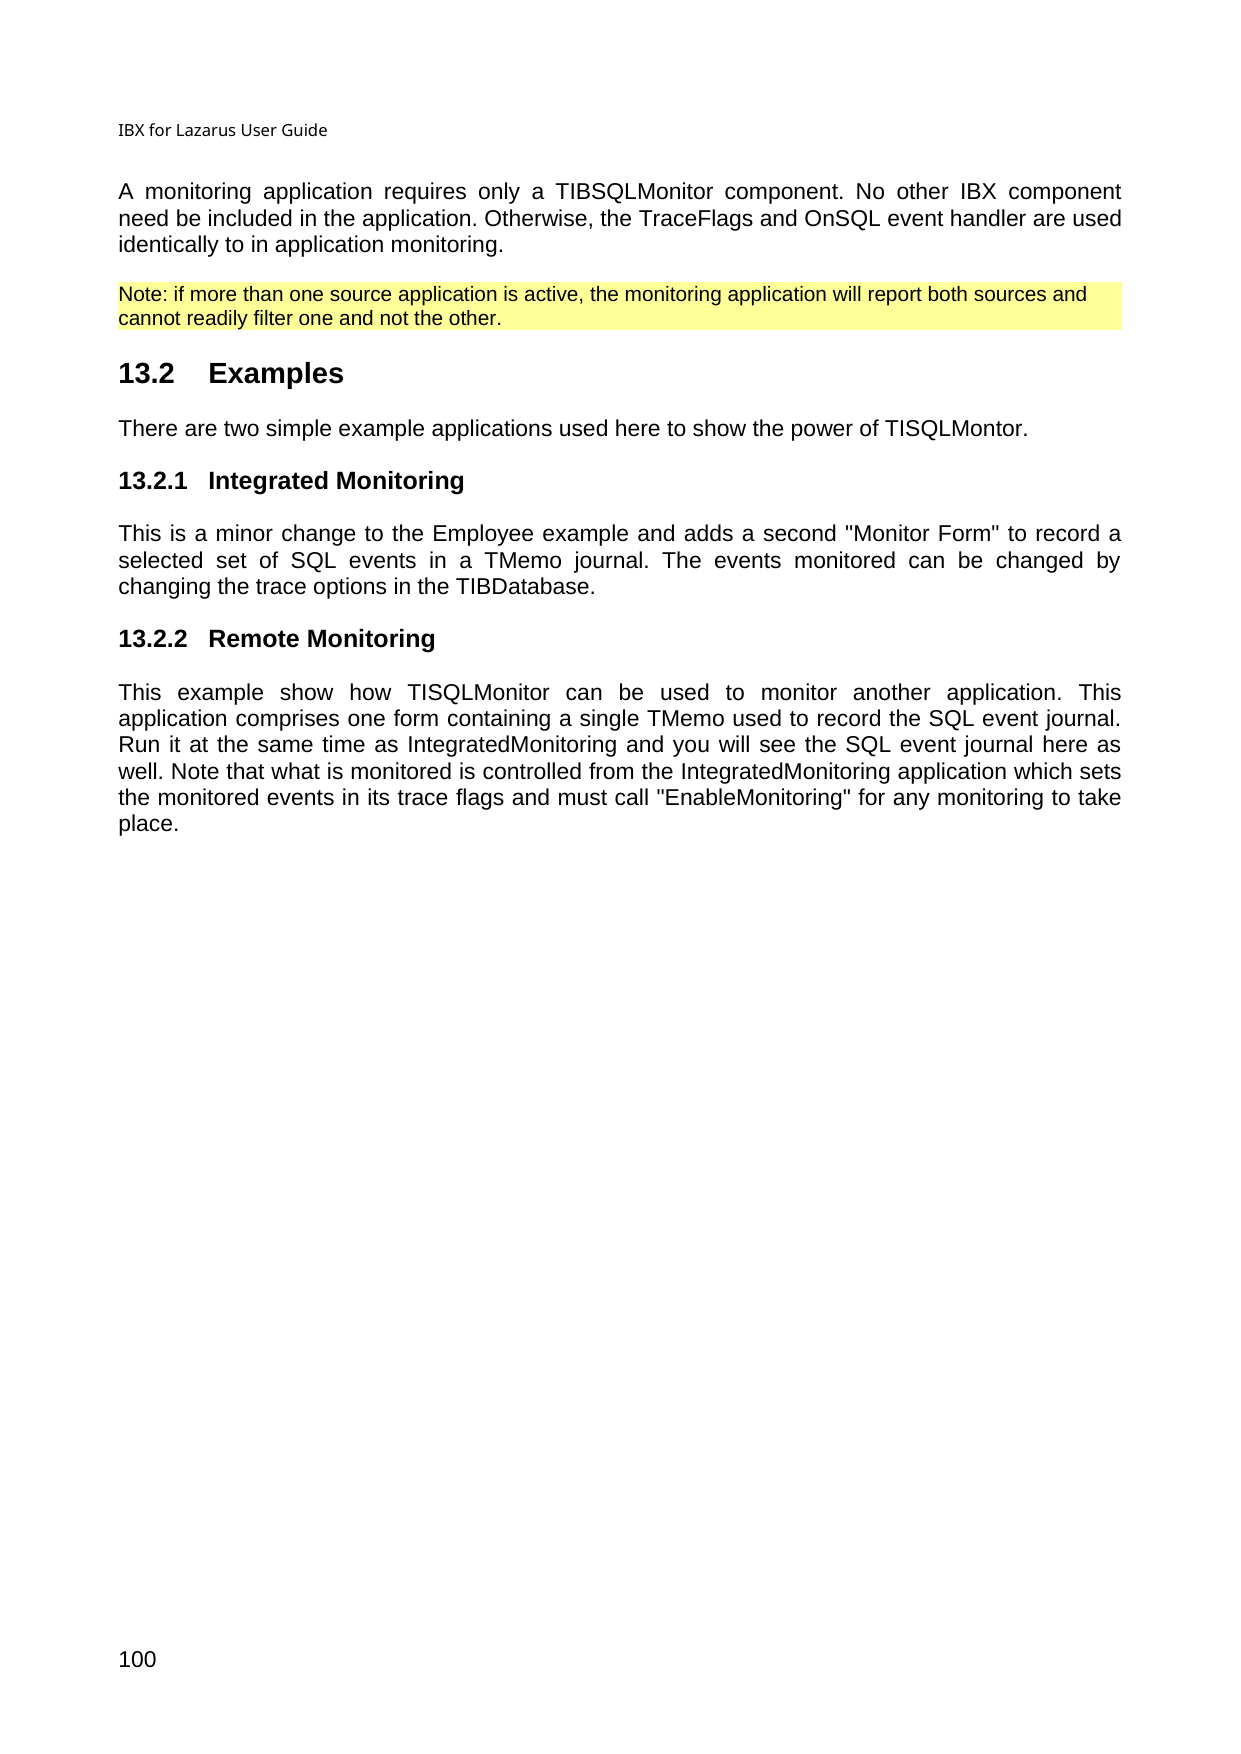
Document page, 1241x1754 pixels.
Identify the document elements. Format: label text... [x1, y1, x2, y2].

text Note: if more than one source application is active, the monitoring application will report both sources and cannot readily filter one and not the other. [118, 282, 1122, 330]
text A monitoring application requires only a TIBSQLMonitor component. No other IBX component need be included in the application. Otherwise, the TraceFlags and OnSQL event handler are used identically to in application monitoring. [118, 178, 1122, 257]
subtitle Remote Monitoring [118, 624, 1122, 653]
subtitle Examples [118, 356, 1122, 389]
text This example show how TISQLMonitor can be used to monitor another application. This application comprises one form containing a single TMemo used to record the SQL event journal. Run it at the same time as IntegratedMonitoring and you will see the SQL event journal here as well. Note that what is monitored is controlled from the IntegratedMonitoring application which sets the monitored events in its trace flags and must call "EnableMonitoring" for any monitoring to take place. [118, 679, 1122, 837]
text There are two simple example applications used here to show the power of TISQLMontor. [118, 415, 1122, 441]
subtitle Integrated Monitoring [118, 466, 1122, 495]
text This is a minor change to the Employee example and adds a second "Monitor Form" to record a selected set of SQL events in a TMemo journal. The events monitored can be changed by changing the trace options in the TIBDatabase. [118, 520, 1122, 599]
